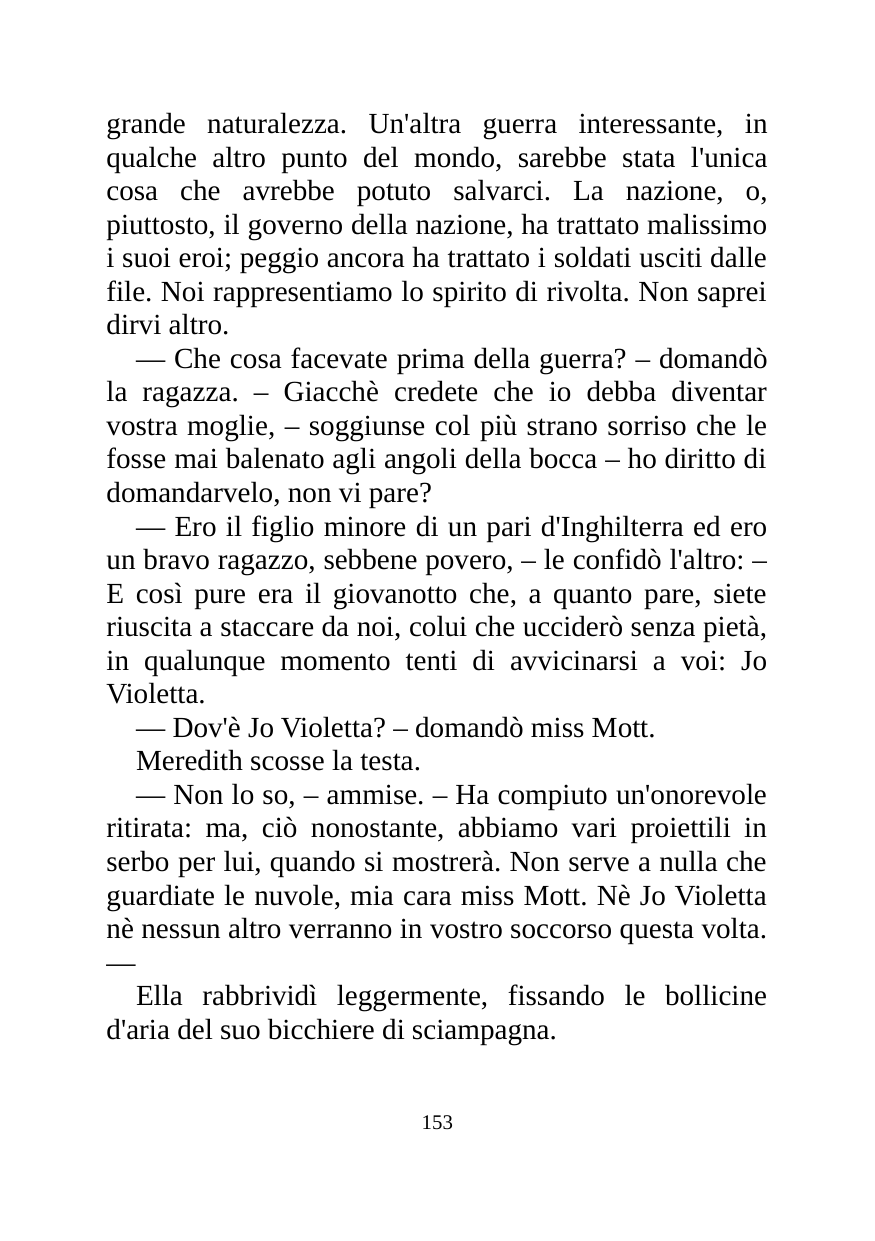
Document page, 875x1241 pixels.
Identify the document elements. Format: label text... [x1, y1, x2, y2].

text — Ero il figlio minore di un pari d'Inghilterra ed ero un bravo ragazzo, sebbene povero, – le confidò l'altro: – E così pure era il giovanotto che, a quanto pare, siete riuscita a staccare da noi, colui che ucciderò senza pietà, in qualunque momento tenti di avvicinarsi a voi: Jo Violetta. [106, 509, 768, 710]
text — Non lo so, – ammise. – Ha compiuto un'onorevole ritirata: ma, ciò nonostante, abbiamo vari proiettili in serbo per lui, quando si mostrerà. Non serve a nulla che guardiate le nuvole, mia cara miss Mott. Nè Jo Violetta nè nessun altro verranno in vostro soccorso questa volta. — [106, 777, 768, 978]
text Ella rabbrividì leggermente, fissando le bollicine d'aria del suo bicchiere di sciampagna. [106, 978, 768, 1045]
text — Che cosa facevate prima della guerra? – domandò la ragazza. – Giacchè credete che io debba diventar vostra moglie, – soggiunse col più strano sorriso che le fosse mai balenato agli angoli della bocca – ho diritto di domandarvelo, non vi pare? [106, 341, 768, 509]
text — Dov'è Jo Violetta? – domandò miss Mott. [106, 710, 768, 743]
text Meredith scosse la testa. [106, 743, 768, 777]
text grande naturalezza. Un'altra guerra interessante, in qualche altro punto del mondo, sarebbe stata l'unica cosa che avrebbe potuto salvarci. La nazione, o, piuttosto, il governo della nazione, ha trattato malissimo i suoi eroi; peggio ancora ha trattato i soldati usciti dalle file. Noi rappresentiamo lo spirito di rivolta. Non saprei dirvi altro. [106, 106, 768, 341]
